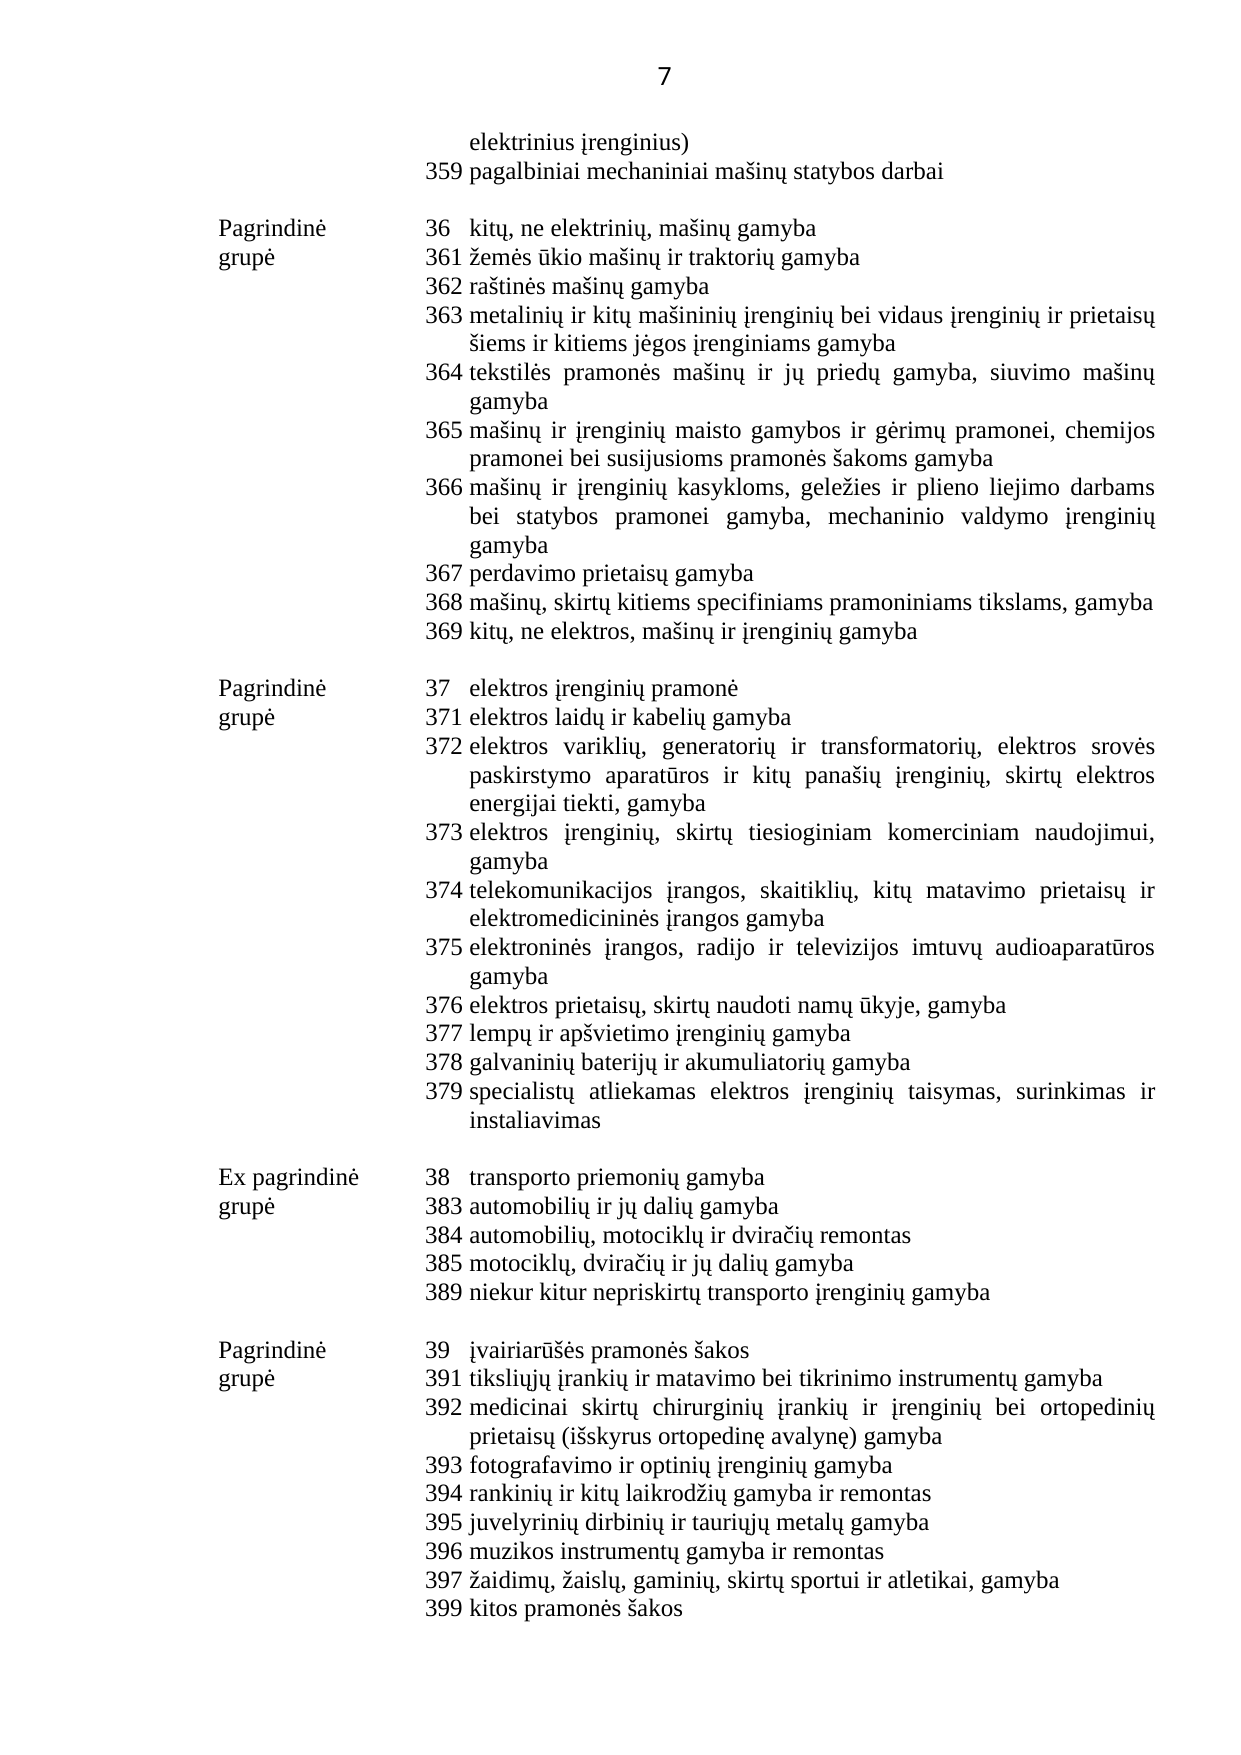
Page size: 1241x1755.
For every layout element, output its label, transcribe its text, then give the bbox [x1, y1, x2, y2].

table_cell 36 kitų, ne elektrinių, mašinų gamyba 361 žemės ūkio mašinų ir traktorių gamyba 362 raštinės mašinų gamyba 363 metalinių ir kitų mašininių įrenginių bei vidaus įrenginių ir prietaisų šiems ir kitiems jėgos įrenginiams gamyba 364 tekstilės pramonės mašinų ir jų priedų gamyba, siuvimo mašinų gamyba 365 mašinų ir įrenginių maisto gamybos ir gėrimų pramonei, chemijos pramonei bei susijusioms pramonės šakoms gamyba 366 mašinų ir įrenginių kasykloms, geležies ir plieno liejimo darbams bei statybos pramonei gamyba, mechaninio valdymo įrenginių gamyba 367 perdavimo prietaisų gamyba 368 mašinų, skirtų kitiems specifiniams pramoniniams tikslams, gamyba 369 kitų, ne elektros, mašinų ir įrenginių gamyba [395, 214, 1178, 673]
table_cell Pagrindinė grupė [177, 674, 395, 1162]
table_cell elektrinius įrenginius) 359 pagalbiniai mechaniniai mašinų statybos darbai [395, 127, 1178, 213]
table_cell Pagrindinė grupė [177, 1335, 395, 1622]
table_cell Pagrindinė grupė [177, 214, 395, 673]
table_cell [177, 127, 395, 213]
table_cell Ex pagrindinė grupė [177, 1162, 395, 1335]
table_cell 39 įvairiarūšės pramonės šakos 391 tiksliųjų įrankių ir matavimo bei tikrinimo instrumentų gamyba 392 medicinai skirtų chirurginių įrankių ir įrenginių bei ortopedinių prietaisų (išskyrus ortopedinę avalynę) gamyba 393 fotografavimo ir optinių įrenginių gamyba 394 rankinių ir kitų laikrodžių gamyba ir remontas 395 juvelyrinių dirbinių ir tauriųjų metalų gamyba 396 muzikos instrumentų gamyba ir remontas 397 žaidimų, žaislų, gaminių, skirtų sportui ir atletikai, gamyba 399 kitos pramonės šakos [395, 1335, 1178, 1622]
table_cell 38 transporto priemonių gamyba 383 automobilių ir jų dalių gamyba 384 automobilių, motociklų ir dviračių remontas 385 motociklų, dviračių ir jų dalių gamyba 389 niekur kitur nepriskirtų transporto įrenginių gamyba [395, 1162, 1178, 1335]
table_cell 37 elektros įrenginių pramonė 371 elektros laidų ir kabelių gamyba 372 elektros variklių, generatorių ir transformatorių, elektros srovės paskirstymo aparatūros ir kitų panašių įrenginių, skirtų elektros energijai tiekti, gamyba 373 elektros įrenginių, skirtų tiesioginiam komerciniam naudojimui, gamyba 374 telekomunikacijos įrangos, skaitiklių, kitų matavimo prietaisų ir elektromedicininės įrangos gamyba 375 elektroninės įrangos, radijo ir televizijos imtuvų audioaparatūros gamyba 376 elektros prietaisų, skirtų naudoti namų ūkyje, gamyba 377 lempų ir apšvietimo įrenginių gamyba 378 galvaninių baterijų ir akumuliatorių gamyba 379 specialistų atliekamas elektros įrenginių taisymas, surinkimas ir instaliavimas [395, 674, 1178, 1162]
